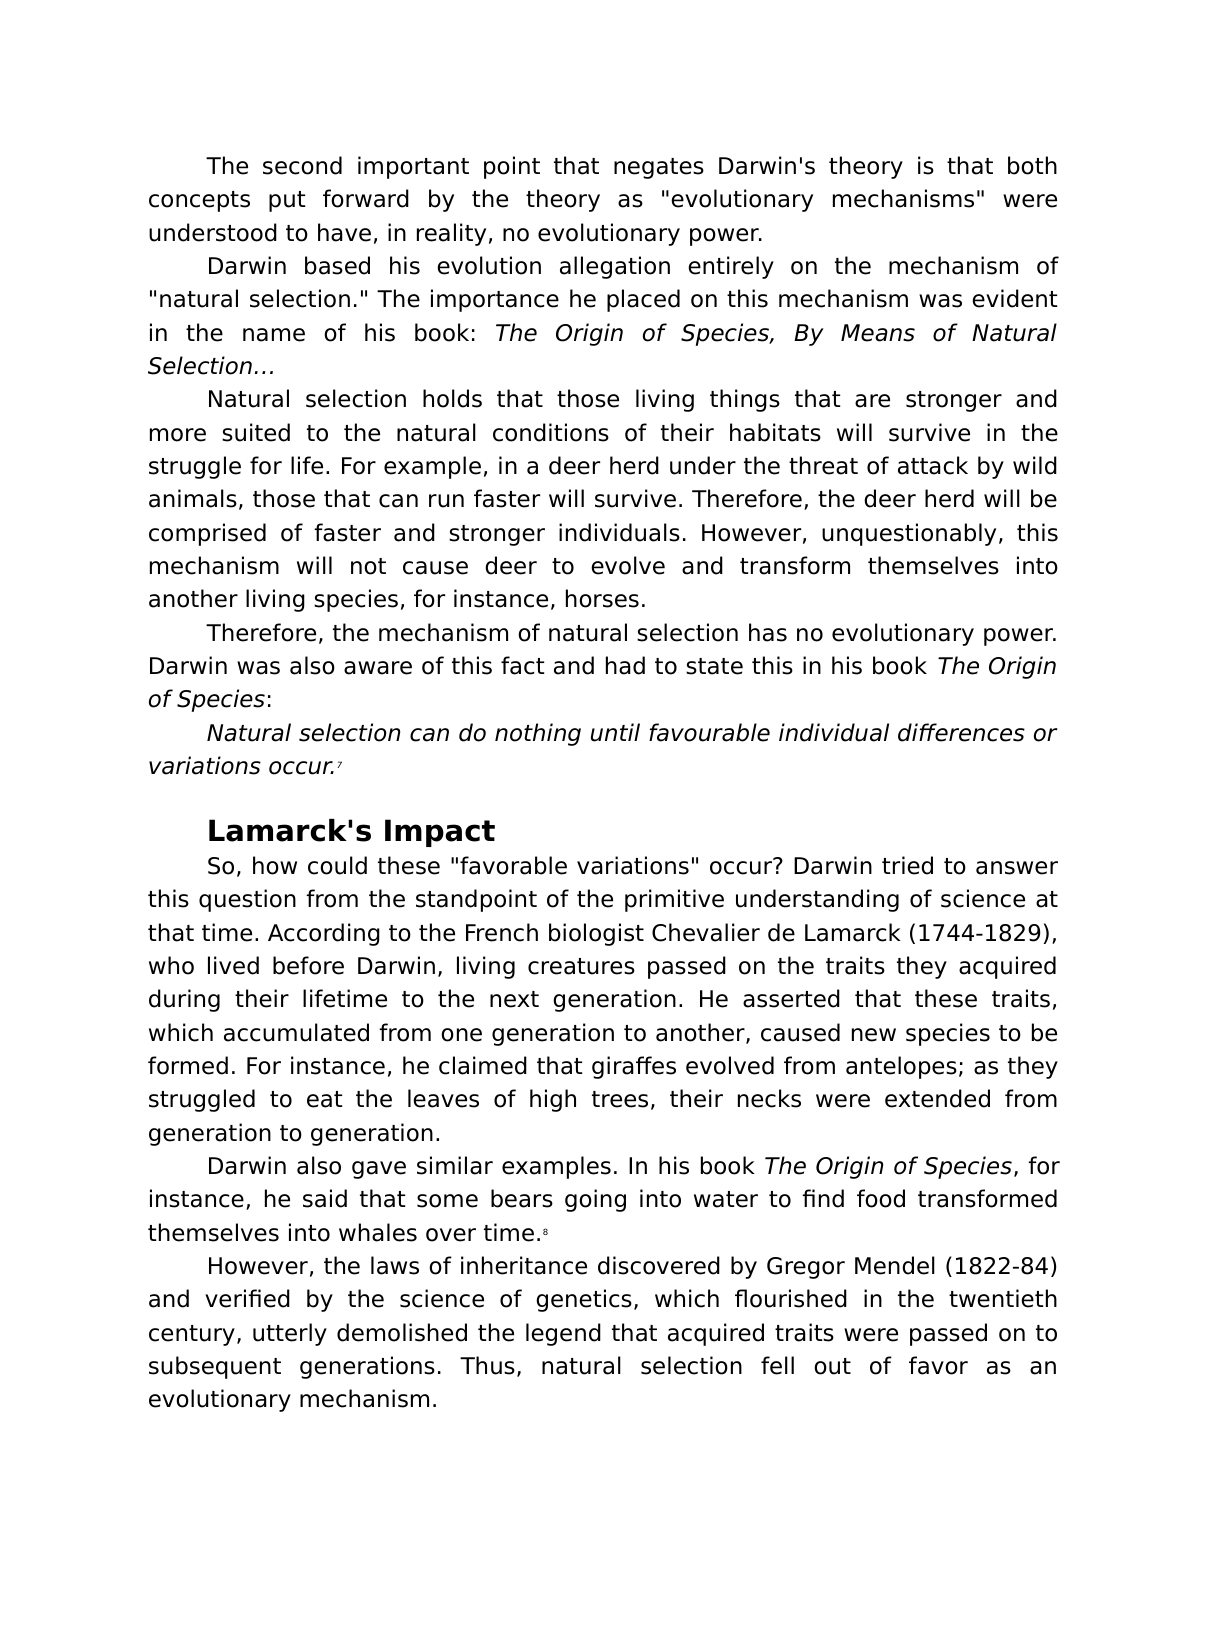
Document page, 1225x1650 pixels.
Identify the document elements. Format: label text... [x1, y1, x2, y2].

text Natural selection can do nothing until favourable individual differences or variations occur.7 [148, 714, 1060, 781]
text So, how could these "favorable variations" occur? Darwin tried to answer this question from the standpoint of the primitive understanding of science at that time. According to the French biologist Chevalier de Lamarck (1744-1829), who lived before Darwin, living creatures passed on the traits they acquired during their lifetime to the next generation. He asserted that these traits, which accumulated from one generation to another, caused new species to be formed. For instance, he claimed that giraffes evolved from antelopes; as they struggled to eat the leaves of high trees, their necks were extended from generation to generation. [148, 848, 1060, 1148]
text However, the laws of inheritance discovered by Gregor Mendel (1822-84) and verified by the science of genetics, which flourished in the twentieth century, utterly demolished the legend that acquired traits were passed on to subsequent generations. Thus, natural selection fell out of favor as an evolutionary mechanism. [148, 1248, 1060, 1414]
text Darwin based his evolution allegation entirely on the mechanism of "natural selection." The importance he placed on this mechanism was evident in the name of his book: The Origin of Species, By Means of Natural Selection… [148, 248, 1060, 381]
text Darwin also gave similar examples. In his book The Origin of Species, for instance, he said that some bears going into water to find food transformed themselves into whales over time.8 [148, 1148, 1060, 1248]
text The second important point that negates Darwin's theory is that both concepts put forward by the theory as "evolutionary mechanisms" were understood to have, in reality, no evolutionary power. [148, 148, 1060, 248]
text Therefore, the mechanism of natural selection has no evolutionary power. Darwin was also aware of this fact and had to state this in his book The Origin of Species: [148, 614, 1060, 714]
text Lamarck's Impact [148, 814, 1060, 848]
text Natural selection holds that those living things that are stronger and more suited to the natural conditions of their habitats will survive in the struggle for life. For example, in a deer herd under the threat of attack by wild animals, those that can run faster will survive. Therefore, the deer herd will be comprised of faster and stronger individuals. However, unquestionably, this mechanism will not cause deer to evolve and transform themselves into another living species, for instance, horses. [148, 381, 1060, 614]
